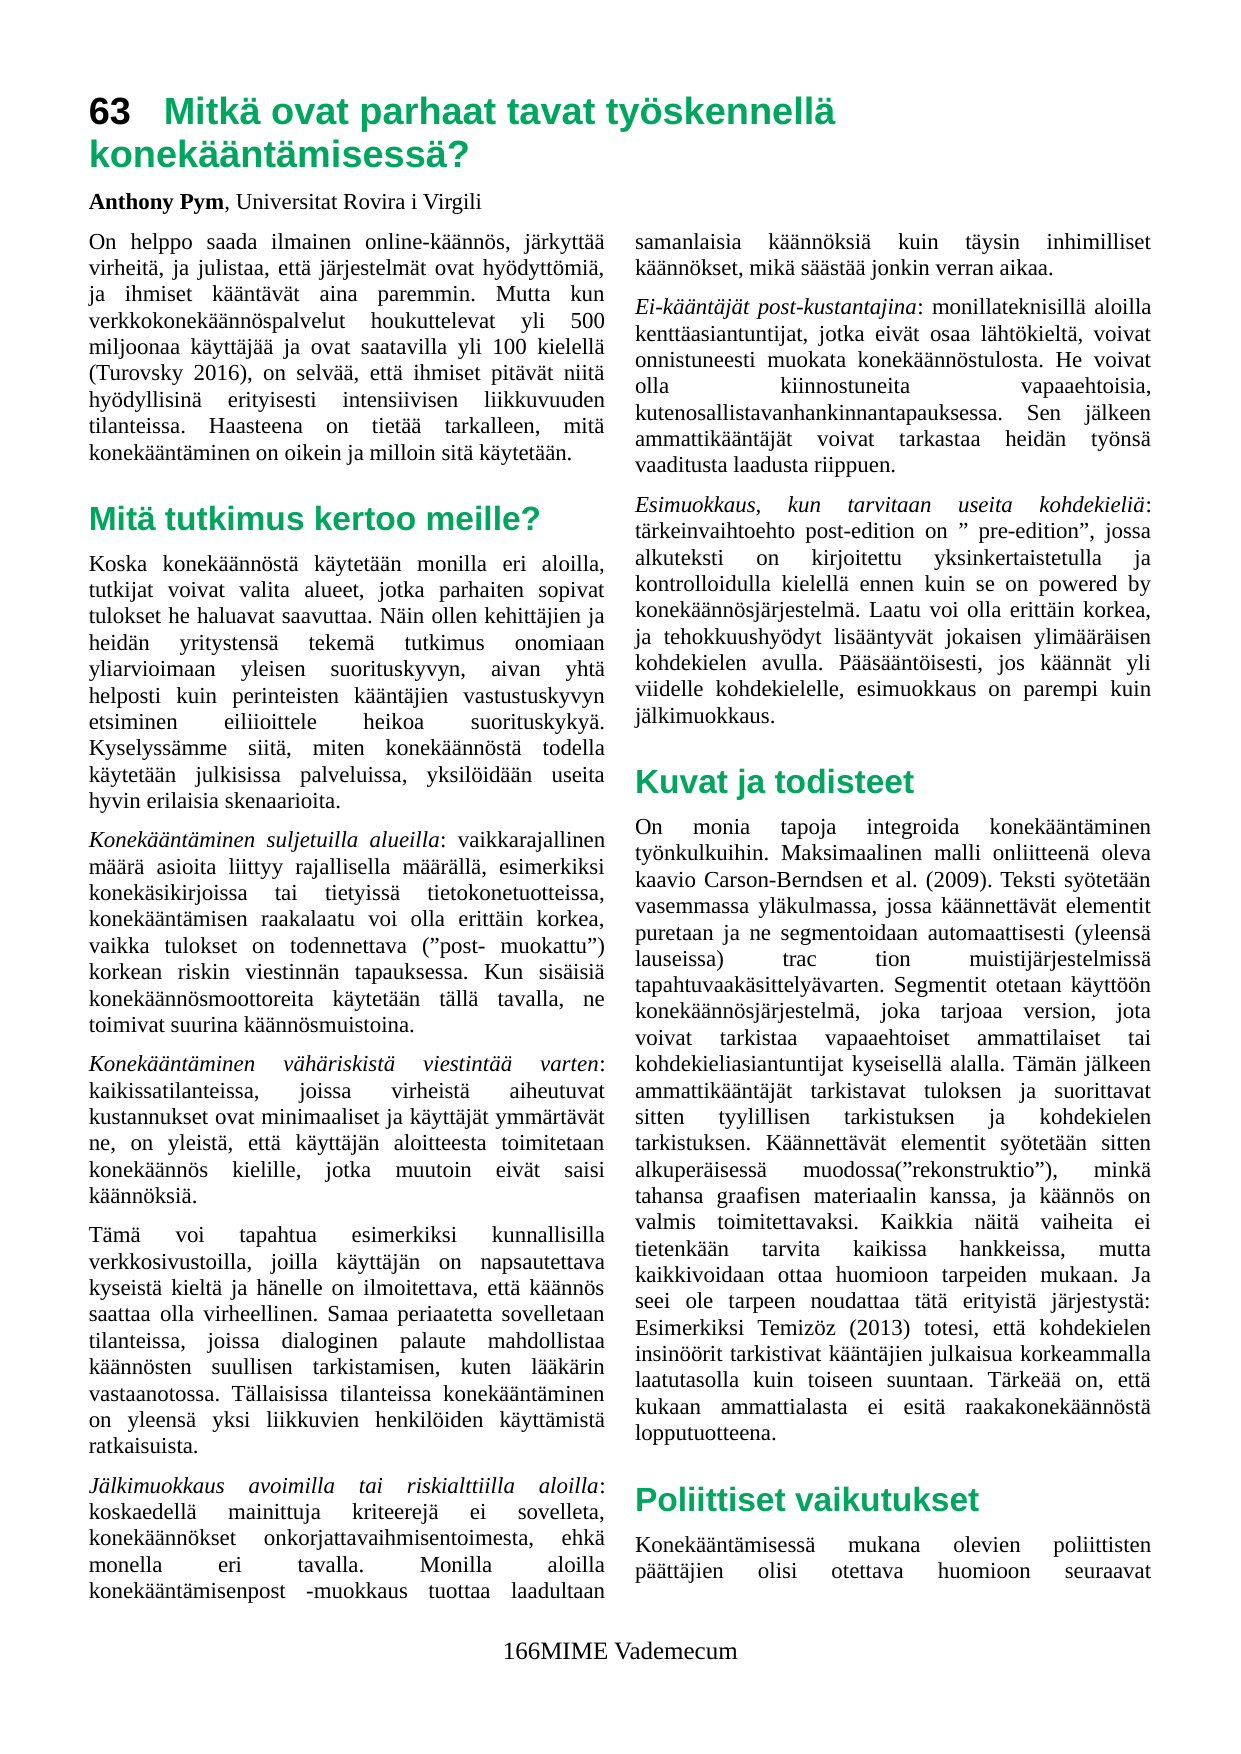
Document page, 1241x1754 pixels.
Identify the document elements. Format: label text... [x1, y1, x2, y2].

text samanlaisia käännöksiä kuin täysin inhimilliset käännökset, mikä säästää jonkin verran aikaa. [635, 228, 1152, 280]
subtitle Mitkä ovat parhaat tavat työskennellä konekääntämisessä? [88, 88, 1152, 176]
subtitle Kuvat ja todisteet [635, 762, 1152, 801]
text Koska konekäännöstä käytetään monilla eri aloilla, tutkijat voivat valita alueet, jotka parhaiten sopivat tulokset he haluavat saavuttaa. Näin ollen kehittäjien ja heidän yritystensä tekemä tutkimus onomiaan yliarvioimaan yleisen suorituskyvyn, aivan yhtä helposti kuin perinteisten kääntäjien vastustuskyvyn etsiminen eiliioittele heikoa suorituskykyä. Kyselyssämme siitä, miten konekäännöstä todella käytetään julkisissa palveluissa, yksilöidään useita hyvin erilaisia skenaarioita. [88, 550, 605, 813]
text Konekääntäminen suljetuilla alueilla: vaikkarajallinen määrä asioita liittyy rajallisella määrällä, esimerkiksi konekäsikirjoissa tai tietyissä tietokonetuotteissa, konekääntämisen raakalaatu voi olla erittäin korkea, vaikka tulokset on todennettava (”post- muokattu”) korkean riskin viestinnän tapauksessa. Kun sisäisiä konekäännösmoottoreita käytetään tällä tavalla, ne toimivat suurina käännösmuistoina. [88, 826, 605, 1037]
text Tämä voi tapahtua esimerkiksi kunnallisilla verkkosivustoilla, joilla käyttäjän on napsautettava kyseistä kieltä ja hänelle on ilmoitettava, että käännös saattaa olla virheellinen. Samaa periaatetta sovelletaan tilanteissa, joissa dialoginen palaute mahdollistaa käännösten suullisen tarkistamisen, kuten lääkärin vastaanotossa. Tällaisissa tilanteissa konekääntäminen on yleensä yksi liikkuvien henkilöiden käyttämistä ratkaisuista. [88, 1221, 605, 1459]
text Esimuokkaus, kun tarvitaan useita kohdekieliä: tärkeinvaihtoehto post-edition on ” pre-edition”, jossa alkuteksti on kirjoitettu yksinkertaistetulla ja kontrolloidulla kielellä ennen kuin se on powered by konekäännösjärjestelmä. Laatu voi olla erittäin korkea, ja tehokkuushyödyt lisääntyvät jokaisen ylimääräisen kohdekielen avulla. Pääsääntöisesti, jos käännät yli viidelle kohdekielelle, esimuokkaus on parempi kuin jälkimuokkaus. [635, 491, 1152, 728]
text Jälkimuokkaus avoimilla tai riskialttiilla aloilla: koskaedellä mainittuja kriteerejä ei sovelleta, konekäännökset onkorjattavaihmisentoimesta, ehkä monella eri tavalla. Monilla aloilla konekääntämisenpost -muokkaus tuottaa laadultaan [88, 1472, 605, 1603]
text Ei-kääntäjät post-kustantajina: monillateknisillä aloilla kenttäasiantuntijat, jotka eivät osaa lähtökieltä, voivat onnistuneesti muokata konekäännöstulosta. He voivat olla kiinnostuneita vapaaehtoisia, kutenosallistavanhankinnantapauksessa. Sen jälkeen ammattikääntäjät voivat tarkastaa heidän työnsä vaaditusta laadusta riippuen. [635, 293, 1152, 478]
text On monia tapoja integroida konekääntäminen työnkulkuihin. Maksimaalinen malli onliitteenä oleva kaavio Carson-Berndsen et al. (2009). Teksti syötetään vasemmassa yläkulmassa, jossa käännettävät elementit puretaan ja ne segmentoidaan automaattisesti (yleensä lauseissa) trac tion muistijärjestelmissä tapahtuvaakäsittelyävarten. Segmentit otetaan käyttöön konekäännösjärjestelmä, joka tarjoaa version, jota voivat tarkistaa vapaaehtoiset ammattilaiset tai kohdekieliasiantuntijat kyseisellä alalla. Tämän jälkeen ammattikääntäjät tarkistavat tuloksen ja suorittavat sitten tyylillisen tarkistuksen ja kohdekielen tarkistuksen. Käännettävät elementit syötetään sitten alkuperäisessä muodossa(”rekonstruktio”), minkä tahansa graafisen materiaalin kanssa, ja käännös on valmis toimitettavaksi. Kaikkia näitä vaiheita ei tietenkään tarvita kaikissa hankkeissa, mutta kaikkivoidaan ottaa huomioon tarpeiden mukaan. Ja seei ole tarpeen noudattaa tätä erityistä järjestystä: Esimerkiksi Temizöz (2013) totesi, että kohdekielen insinöörit tarkistivat kääntäjien julkaisua korkeammalla laatutasolla kuin toiseen suuntaan. Tärkeää on, että kukaan ammattialasta ei esitä raakakonekäännöstä lopputuotteena. [635, 813, 1152, 1446]
subtitle Poliittiset vaikutukset [635, 1479, 1152, 1518]
text Konekääntäminen vähäriskistä viestintää varten: kaikissatilanteissa, joissa virheistä aiheutuvat kustannukset ovat minimaaliset ja käyttäjät ymmärtävät ne, on yleistä, että käyttäjän aloitteesta toimitetaan konekäännös kielille, jotka muutoin eivät saisi käännöksiä. [88, 1050, 605, 1208]
text On helppo saada ilmainen online-käännös, järkyttää virheitä, ja julistaa, että järjestelmät ovat hyödyttömiä, ja ihmiset kääntävät aina paremmin. Mutta kun verkkokonekäännöspalvelut houkuttelevat yli 500 miljoonaa käyttäjää ja ovat saatavilla yli 100 kielellä (Turovsky 2016), on selvää, että ihmiset pitävät niitä hyödyllisinä erityisesti intensiivisen liikkuvuuden tilanteissa. Haasteena on tietää tarkalleen, mitä konekääntäminen on oikein ja milloin sitä käytetään. [88, 228, 605, 465]
text Konekääntämisessä mukana olevien poliittisten päättäjien olisi otettava huomioon seuraavat [635, 1531, 1152, 1583]
subtitle Mitä tutkimus kertoo meille? [88, 499, 605, 537]
text Anthony Pym, Universitat Rovira i Virgili [88, 188, 1152, 215]
